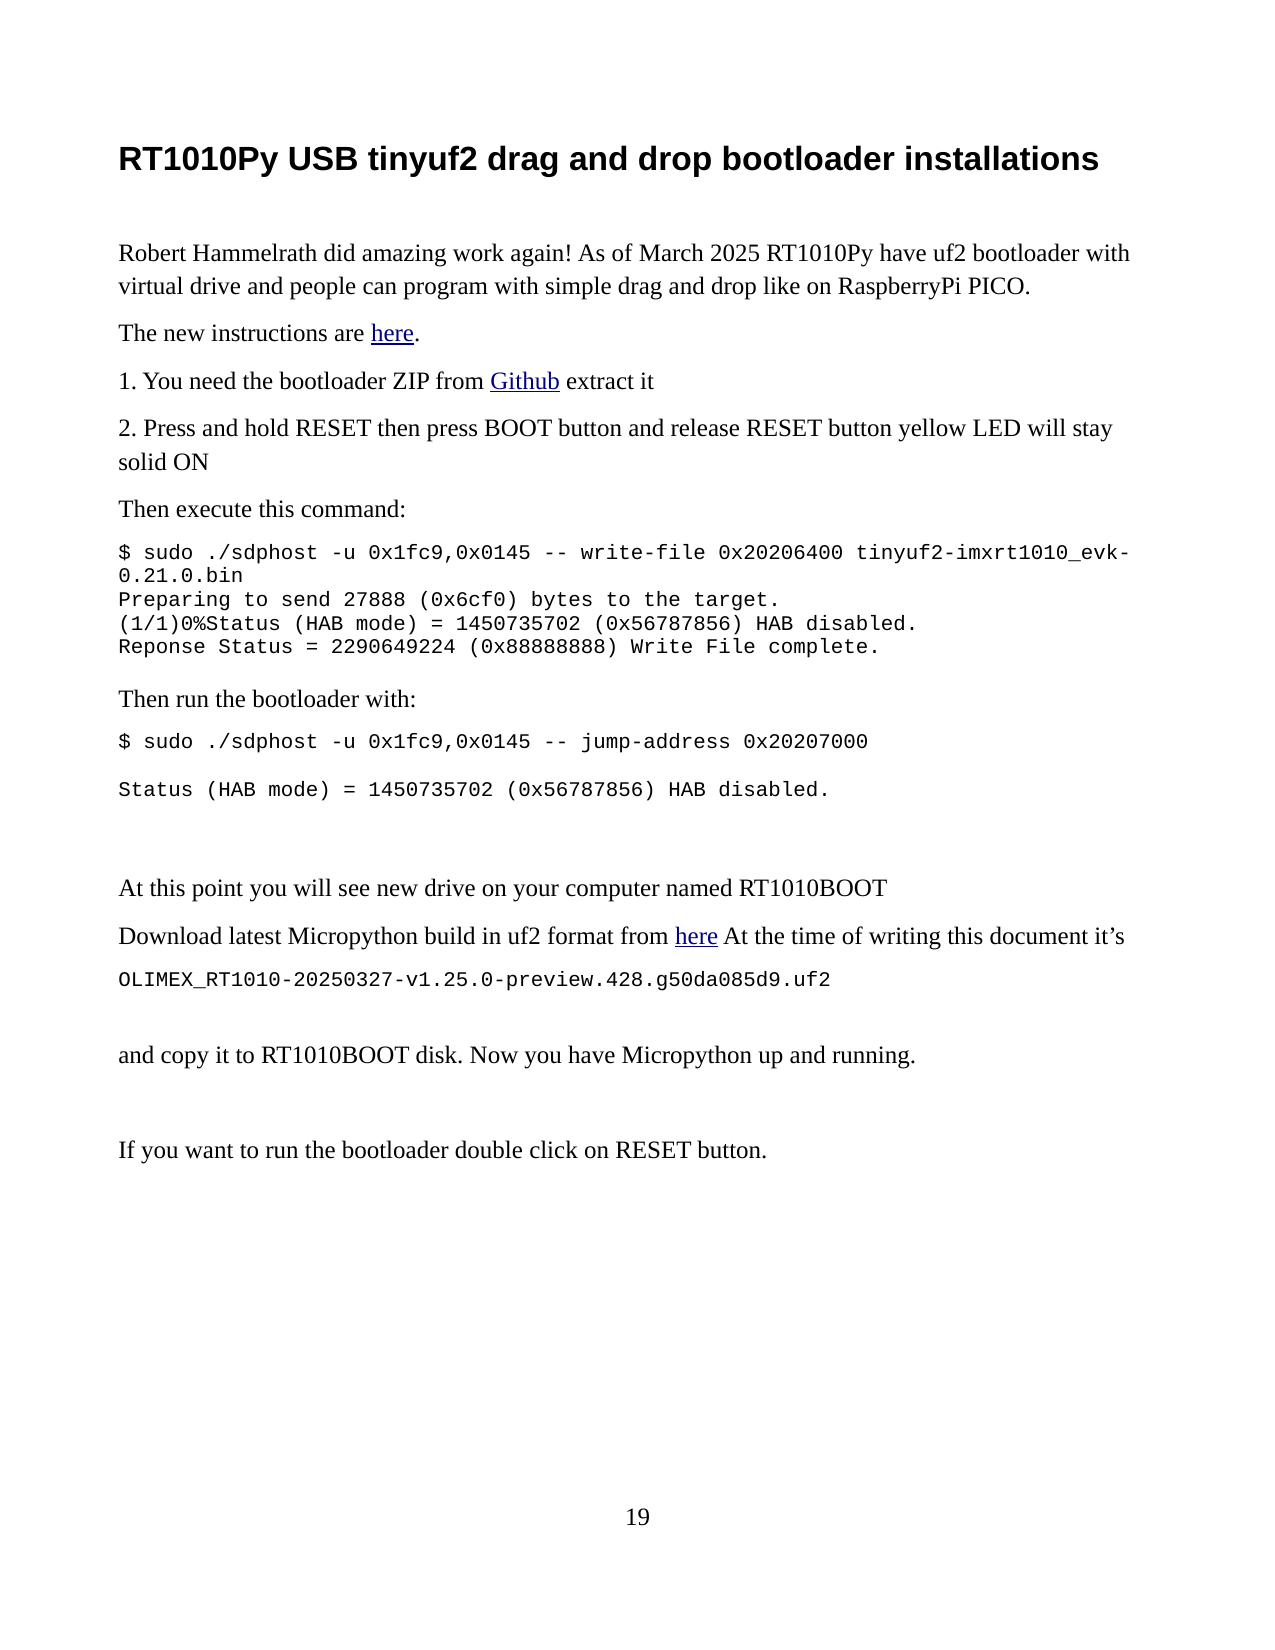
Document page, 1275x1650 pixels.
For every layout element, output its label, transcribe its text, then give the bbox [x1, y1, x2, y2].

text Reponse Status = 2290649224 (0x88888888) Write File complete. [118, 636, 1157, 660]
text OLIMEX_RT1010-20250327-v1.25.0-preview.428.g50da085d9.uf2 [118, 969, 1157, 992]
text Then execute this command: [118, 494, 1157, 523]
text (1/1)0%Status (HAB mode) = 1450735702 (0x56787856) HAB disabled. [118, 613, 1157, 636]
text Download latest Micropython build in uf2 format from here At the time of writing this document it’s [118, 921, 1157, 950]
text If you want to run the bootloader double click on RESET button. [118, 1135, 1157, 1164]
text $ sudo ./sdphost -u 0x1fc9,0x0145 -- write-file 0x20206400 tinyuf2-imxrt1010_evk-0.21.0.bin [118, 542, 1157, 589]
subtitle RT1010Py USB tinyuf2 drag and drop bootloader installations [118, 139, 1157, 178]
text 1. You need the bootloader ZIP from Github extract it [118, 366, 1157, 395]
text Then run the bootloader with: [118, 684, 1157, 712]
text and copy it to RT1010BOOT disk. Now you have Micropython up and running. [118, 1040, 1157, 1069]
text Preparing to send 27888 (0x6cf0) bytes to the target. [118, 589, 1157, 613]
text Robert Hammelrath did amazing work again! As of March 2025 RT1010Py have uf2 bootloader with virtual drive and people can program with simple drag and drop like on RaspberryPi PICO. [118, 238, 1157, 299]
text $ sudo ./sdphost -u 0x1fc9,0x0145 -- jump-address 0x20207000 [118, 731, 1157, 755]
text Status (HAB mode) = 1450735702 (0x56787856) HAB disabled. [118, 778, 1157, 802]
text 2. Press and hold RESET then press BOOT button and release RESET button yellow LED will stay solid ON [118, 413, 1157, 475]
text The new instructions are here. [118, 318, 1157, 347]
text At this point you will see new drive on your computer named RT1010BOOT [118, 873, 1157, 902]
